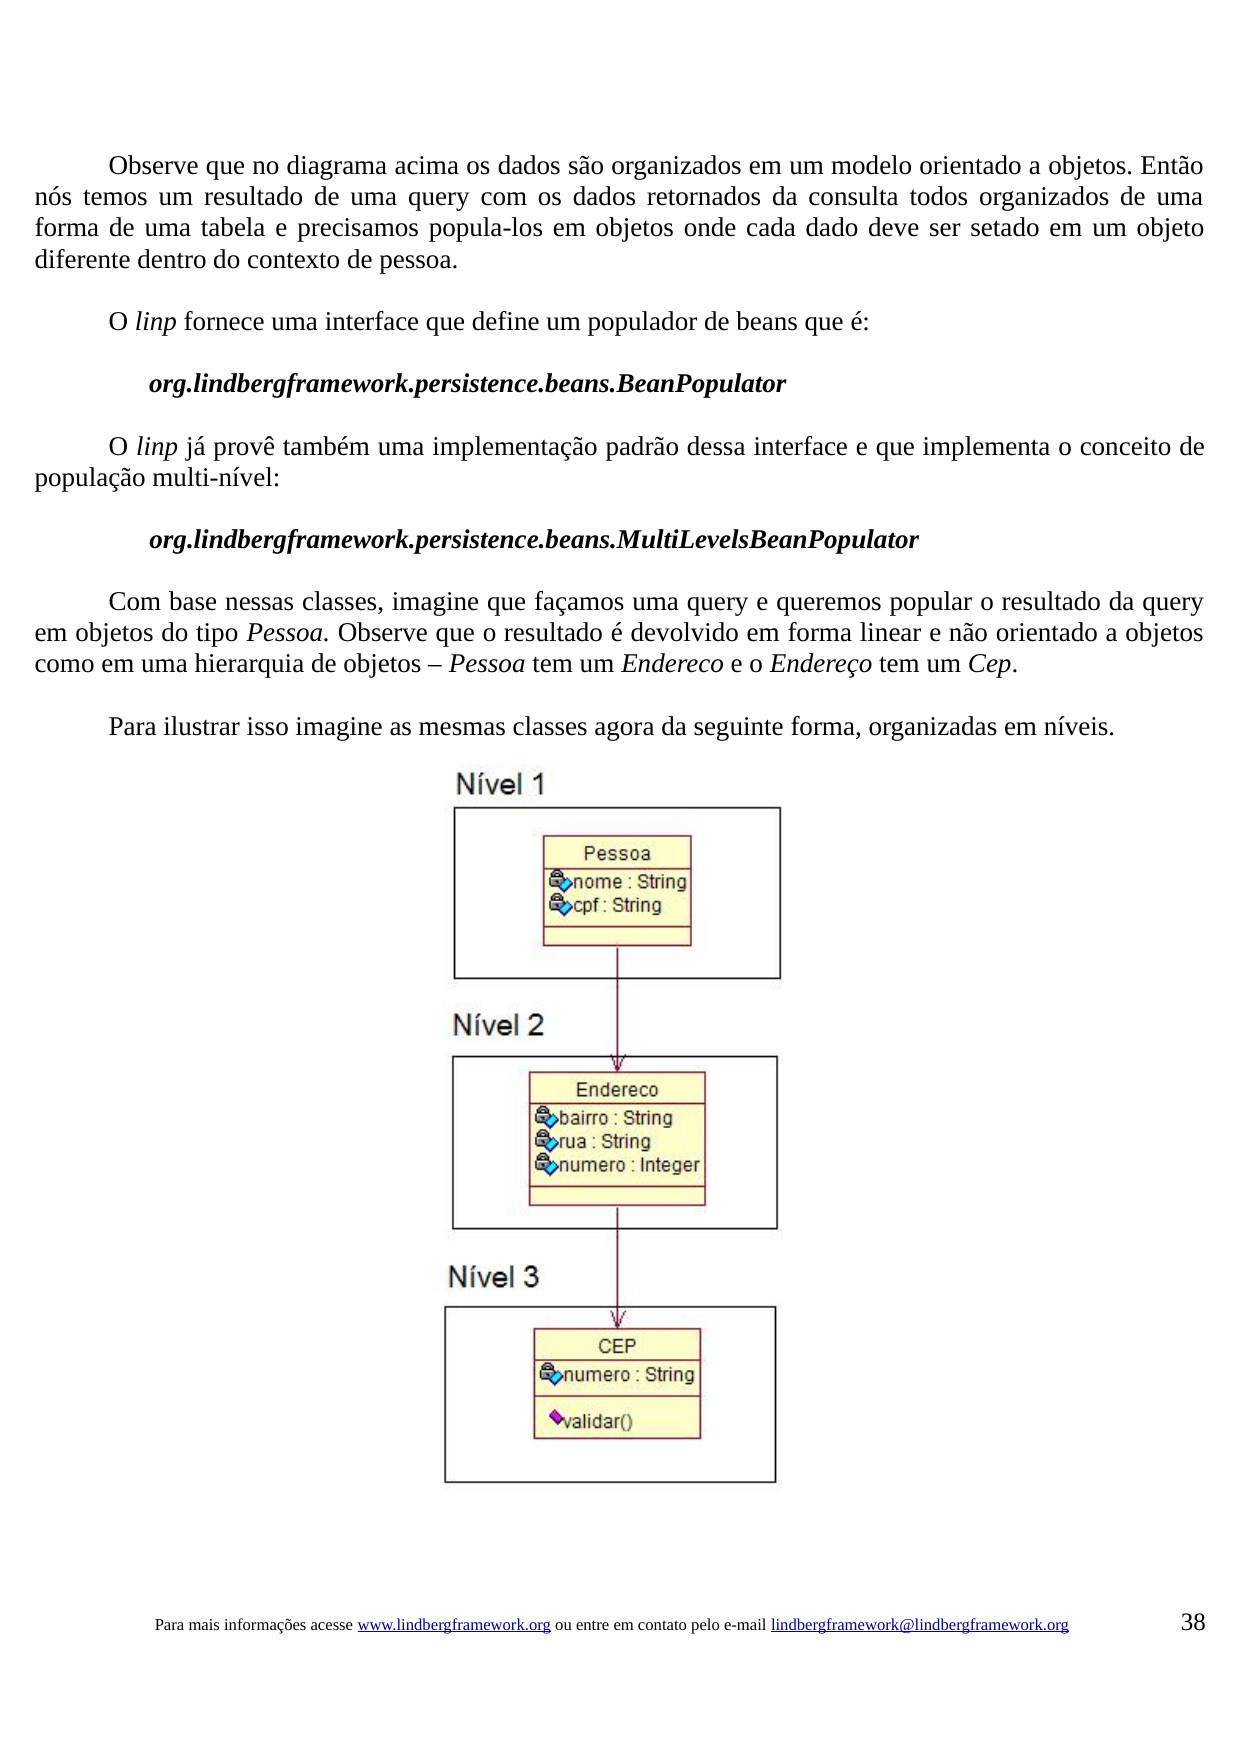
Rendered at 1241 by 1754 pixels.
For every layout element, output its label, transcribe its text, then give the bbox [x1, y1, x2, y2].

text O linp já provê também uma implementação padrão dessa interface e que implementa o conceito de população multi-nível: [34, 429, 1206, 492]
text Para ilustrar isso imagine as mesmas classes agora da seguinte forma, organizadas em níveis. [34, 710, 1206, 741]
text Com base nessas classes, imagine que façamos uma query e queremos popular o resultado da query em objetos do tipo Pessoa. Observe que o resultado é devolvido em forma linear e não orientado a objetos como em uma hierarquia de objetos – Pessoa tem um Endereco e o Endereço tem um Cep. [34, 585, 1206, 679]
text Observe que no diagrama acima os dados são organizados em um modelo orientado a objetos. Então nós temos um resultado de uma query com os dados retornados da consulta todos organizados de uma forma de uma tabela e precisamos popula-los em objetos onde cada dado deve ser setado em um objeto diferente dentro do contexto de pessoa. [34, 149, 1206, 274]
text O linp fornece uma interface que define um populador de beans que é: [34, 305, 1206, 336]
text org.lindbergframework.persistence.beans.BeanPopulator [34, 367, 1206, 398]
picture [382, 741, 858, 1527]
text org.lindbergframework.persistence.beans.MultiLevelsBeanPopulator [34, 523, 1206, 554]
